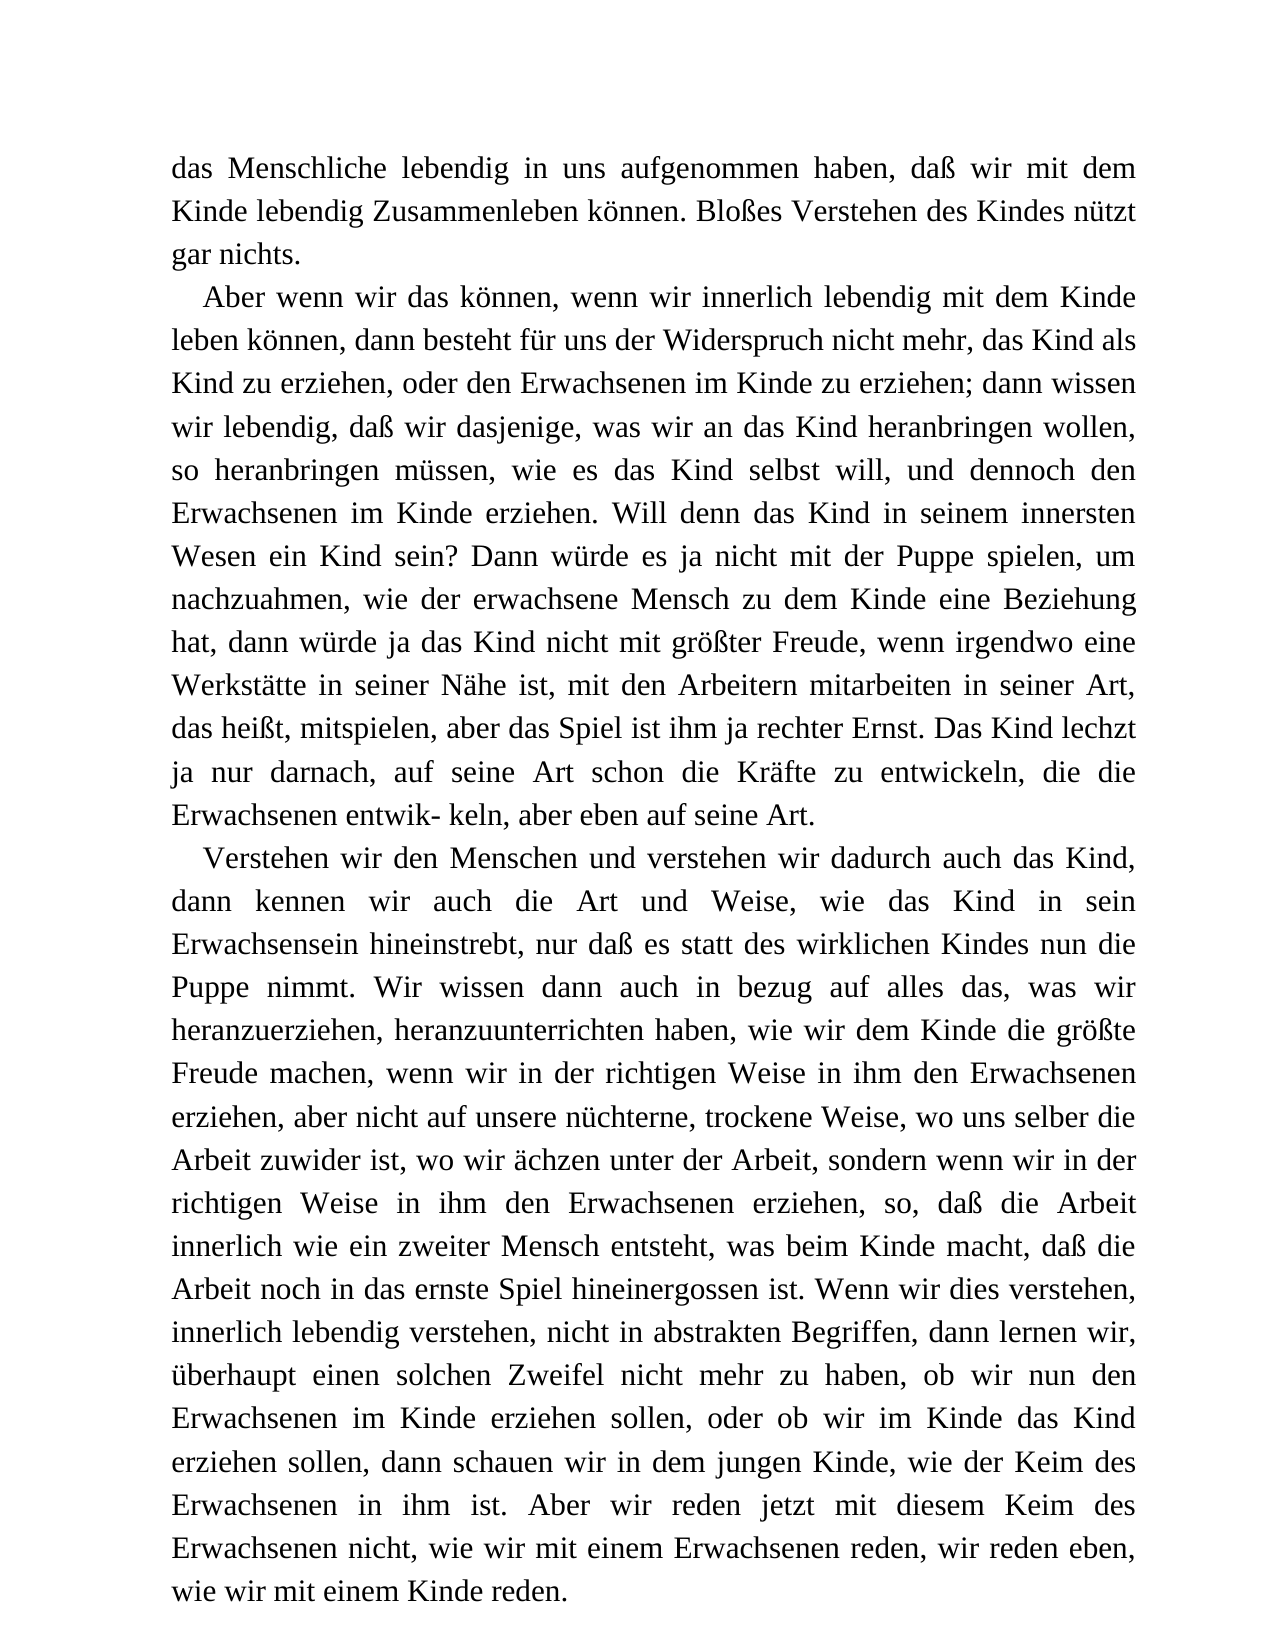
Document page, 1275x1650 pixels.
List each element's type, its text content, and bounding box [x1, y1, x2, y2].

text Aber wenn wir das können, wenn wir innerlich lebendig mit dem Kinde leben können, dann besteht für uns der Widerspruch nicht mehr, das Kind als Kind zu erziehen, oder den Erwachsenen im Kinde zu erziehen; dann wissen wir lebendig, daß wir dasjenige, was wir an das Kind heranbringen wollen, so heranbringen müssen, wie es das Kind selbst will, und dennoch den Erwachsenen im Kinde erziehen. Will denn das Kind in seinem innersten Wesen ein Kind sein? Dann würde es ja nicht mit der Puppe spielen, um nachzuahmen, wie der erwachsene Mensch zu dem Kinde eine Beziehung hat, dann würde ja das Kind nicht mit größter Freude, wenn irgendwo eine Werkstätte in seiner Nähe ist, mit den Arbeitern mitarbeiten in seiner Art, das heißt, mitspielen, aber das Spiel ist ihm ja rechter Ernst. Das Kind lechzt ja nur darnach, auf seine Art schon die Kräfte zu entwickeln, die die Erwachsenen entwik- keln, aber eben auf seine Art. [171, 278, 1137, 832]
text Verstehen wir den Menschen und verstehen wir dadurch auch das Kind, dann kennen wir auch die Art und Weise, wie das Kind in sein Erwachsensein hineinstrebt, nur daß es statt des wirklichen Kindes nun die Puppe nimmt. Wir wissen dann auch in bezug auf alles das, was wir heranzuerziehen, heranzuunterrichten haben, wie wir dem Kinde die größte Freude machen, wenn wir in der richtigen Weise in ihm den Erwachsenen erziehen, aber nicht auf unsere nüchterne, trockene Weise, wo uns selber die Arbeit zuwider ist, wo wir ächzen unter der Arbeit, sondern wenn wir in der richtigen Weise in ihm den Erwachsenen erziehen, so, daß die Arbeit innerlich wie ein zweiter Mensch entsteht, was beim Kinde macht, daß die Arbeit noch in das ernste Spiel hineinergossen ist. Wenn wir dies verstehen, innerlich lebendig verstehen, nicht in abstrakten Begriffen, dann lernen wir, überhaupt einen solchen Zweifel nicht mehr zu haben, ob wir nun den Erwachsenen im Kinde erziehen sollen, oder ob wir im Kinde das Kind erziehen sollen, dann schauen wir in dem jungen Kinde, wie der Keim des Erwachsenen in ihm ist. Aber wir reden jetzt mit diesem Keim des Erwachsenen nicht, wie wir mit einem Erwachsenen reden, wir reden eben, wie wir mit einem Kinde reden. [171, 839, 1137, 1608]
text das Menschliche lebendig in uns aufgenommen haben, daß wir mit dem Kinde lebendig Zusammenleben können. Bloßes Verstehen des Kindes nützt gar nichts. [171, 149, 1137, 271]
